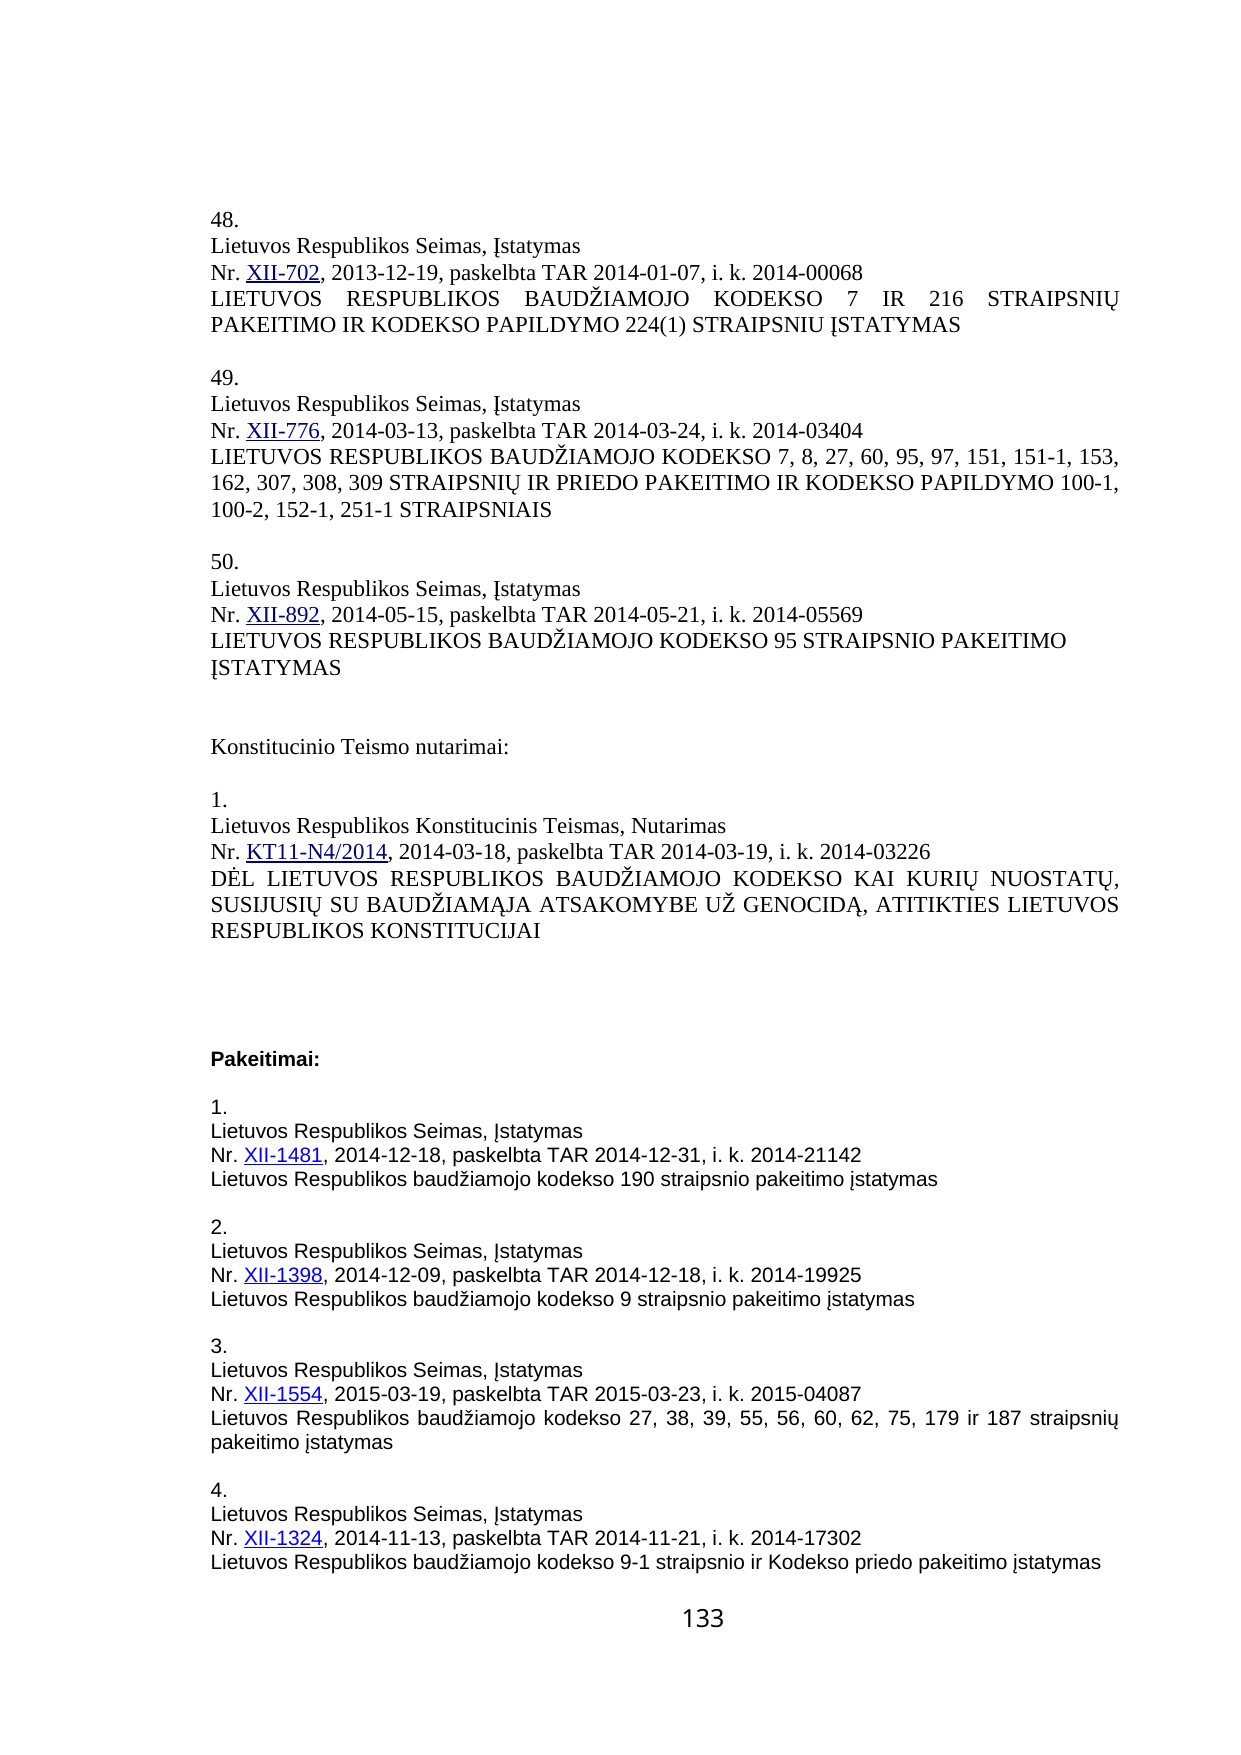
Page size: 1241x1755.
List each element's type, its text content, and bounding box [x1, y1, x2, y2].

text Lietuvos Respublikos Seimas, Įstatymas [210, 390, 1120, 417]
text Lietuvos Respublikos baudžiamojo kodekso 9 straipsnio pakeitimo įstatymas [210, 1286, 1120, 1310]
text Nr. XII-892, 2014-05-15, paskelbta TAR 2014-05-21, i. k. 2014-05569 [210, 601, 1120, 627]
text Lietuvos Respublikos Seimas, Įstatymas [210, 1238, 1120, 1262]
text LIETUVOS RESPUBLIKOS BAUDŽIAMOJO KODEKSO 7, 8, 27, 60, 95, 97, 151, 151-1, 153, 162, 307, 308, 309 STRAIPSNIŲ IR PRIEDO PAKEITIMO IR KODEKSO PAPILDYMO 100-1, 100-2, 152-1, 251-1 STRAIPSNIAIS [210, 443, 1120, 522]
text 2. [210, 1214, 1120, 1238]
text Lietuvos Respublikos baudžiamojo kodekso 27, 38, 39, 55, 56, 60, 62, 75, 179 ir 187 straipsnių pakeitimo įstatymas [210, 1406, 1120, 1454]
text Lietuvos Respublikos Seimas, Įstatymas [210, 232, 1120, 258]
text 50. [210, 548, 1120, 575]
text DĖL LIETUVOS RESPUBLIKOS BAUDŽIAMOJO KODEKSO KAI KURIŲ NUOSTATŲ, SUSIJUSIŲ SU BAUDŽIAMĄJA ATSAKOMYBE UŽ GENOCIDĄ, ATITIKTIES LIETUVOS RESPUBLIKOS KONSTITUCIJAI [210, 865, 1120, 944]
text 49. [210, 364, 1120, 390]
text Nr. XII-702, 2013-12-19, paskelbta TAR 2014-01-07, i. k. 2014-00068 [210, 258, 1120, 285]
text Konstitucinio Teismo nutarimai: [210, 733, 1120, 759]
text Nr. XII-1398, 2014-12-09, paskelbta TAR 2014-12-18, i. k. 2014-19925 [210, 1262, 1120, 1286]
text 48. [210, 206, 1120, 232]
text Pakeitimai: [210, 1047, 1120, 1071]
text Lietuvos Respublikos Konstitucinis Teismas, Nutarimas [210, 812, 1120, 838]
text Nr. XII-1481, 2014-12-18, paskelbta TAR 2014-12-31, i. k. 2014-21142 [210, 1143, 1120, 1167]
text Lietuvos Respublikos baudžiamojo kodekso 9-1 straipsnio ir Kodekso priedo pakeitimo įstatymas [210, 1550, 1120, 1574]
text Nr. XII-1324, 2014-11-13, paskelbta TAR 2014-11-21, i. k. 2014-17302 [210, 1526, 1120, 1550]
text Lietuvos Respublikos Seimas, Įstatymas [210, 1358, 1120, 1382]
text 1. [210, 786, 1120, 812]
text 4. [210, 1478, 1120, 1502]
text LIETUVOS RESPUBLIKOS BAUDŽIAMOJO KODEKSO 7 IR 216 STRAIPSNIŲ PAKEITIMO IR KODEKSO PAPILDYMO 224(1) STRAIPSNIU ĮSTATYMAS [210, 285, 1120, 338]
text Nr. KT11-N4/2014, 2014-03-18, paskelbta TAR 2014-03-19, i. k. 2014-03226 [210, 838, 1120, 865]
text Lietuvos Respublikos Seimas, Įstatymas [210, 1502, 1120, 1526]
text Nr. XII-776, 2014-03-13, paskelbta TAR 2014-03-24, i. k. 2014-03404 [210, 417, 1120, 443]
text Lietuvos Respublikos baudžiamojo kodekso 190 straipsnio pakeitimo įstatymas [210, 1167, 1120, 1191]
text Nr. XII-1554, 2015-03-19, paskelbta TAR 2015-03-23, i. k. 2015-04087 [210, 1382, 1120, 1406]
text Lietuvos Respublikos Seimas, Įstatymas [210, 575, 1120, 601]
text 1. [210, 1095, 1120, 1119]
text Lietuvos Respublikos Seimas, Įstatymas [210, 1119, 1120, 1143]
text 3. [210, 1334, 1120, 1358]
text LIETUVOS RESPUBLIKOS BAUDŽIAMOJO KODEKSO 95 STRAIPSNIO PAKEITIMO ĮSTATYMAS [210, 627, 1120, 680]
